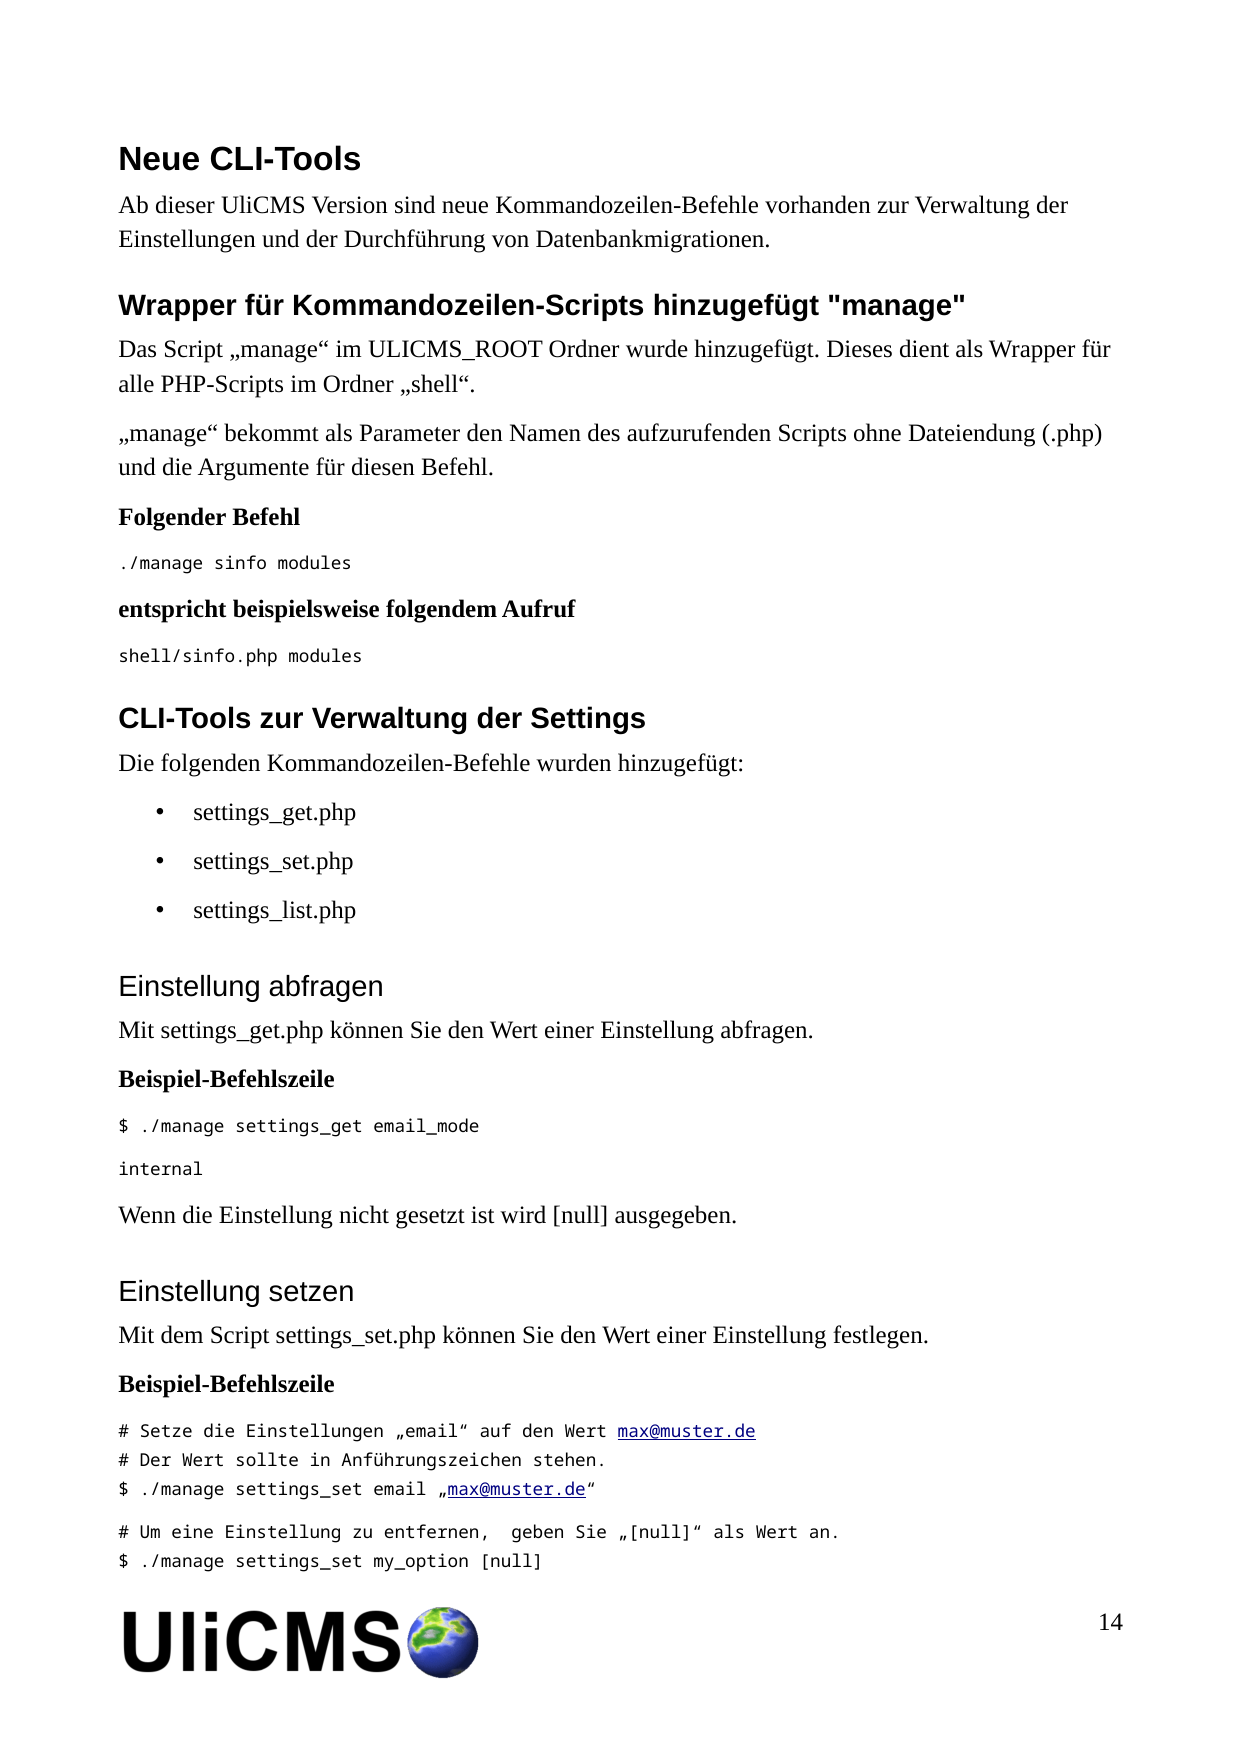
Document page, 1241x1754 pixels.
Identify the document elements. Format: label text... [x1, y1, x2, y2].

text $ ./manage settings_get email_mode [118, 1113, 1123, 1137]
list settings_set.php [156, 846, 1123, 874]
list settings_get.php [156, 797, 1123, 825]
text Folgender Befehl [118, 502, 1123, 530]
subtitle Einstellung abfragen [118, 969, 1123, 1002]
text Beispiel-Befehlszeile [118, 1064, 1123, 1093]
subtitle Wrapper für Kommandozeilen-Scripts hinzugefügt "manage" [118, 288, 1123, 322]
list settings_list.php [156, 895, 1123, 923]
text Mit settings_get.php können Sie den Wert einer Einstellung abfragen. [118, 1015, 1123, 1044]
text Mit dem Script settings_set.php können Sie den Wert einer Einstellung festlegen. [118, 1320, 1123, 1349]
text Beispiel-Befehlszeile [118, 1369, 1123, 1398]
text ./manage sinfo modules [118, 551, 1123, 575]
text # Um eine Einstellung zu entfernen, geben Sie „[null]“ als Wert an. $ ./manage settings_set my_option [null] [118, 1520, 1123, 1573]
text shell/sinfo.php modules [118, 643, 1123, 667]
text # Setze die Einstellungen „email“ auf den Wert max@muster.de # Der Wert sollte in Anführungszeichen stehen. $ ./manage settings_set email „max@muster.de“ [118, 1418, 1123, 1500]
text Die folgenden Kommandozeilen-Befehle wurden hinzugefügt: [118, 748, 1123, 776]
text Ab dieser UliCMS Version sind neue Kommandozeilen-Befehle vorhanden zur Verwaltung der Einstellungen und der Durchführung von Datenbankmigrationen. [118, 190, 1123, 253]
text „manage“ bekommt als Parameter den Namen des aufzurufenden Scripts ohne Dateiendung (.php) und die Argumente für diesen Befehl. [118, 418, 1123, 481]
text Wenn die Einstellung nicht gesetzt ist wird [null] ausgegeben. [118, 1200, 1123, 1229]
subtitle Neue CLI-Tools [118, 139, 1123, 178]
text Das Script „manage“ im ULICMS_ROOT Ordner wurde hinzugefügt. Dieses dient als Wrapper für alle PHP-Scripts im Ordner „shell“. [118, 334, 1123, 398]
subtitle CLI-Tools zur Verwaltung der Settings [118, 701, 1123, 735]
text entspricht beispielsweise folgendem Aufruf [118, 594, 1123, 623]
text internal [118, 1157, 1123, 1181]
picture [118, 1607, 479, 1681]
subtitle Einstellung setzen [118, 1274, 1123, 1308]
